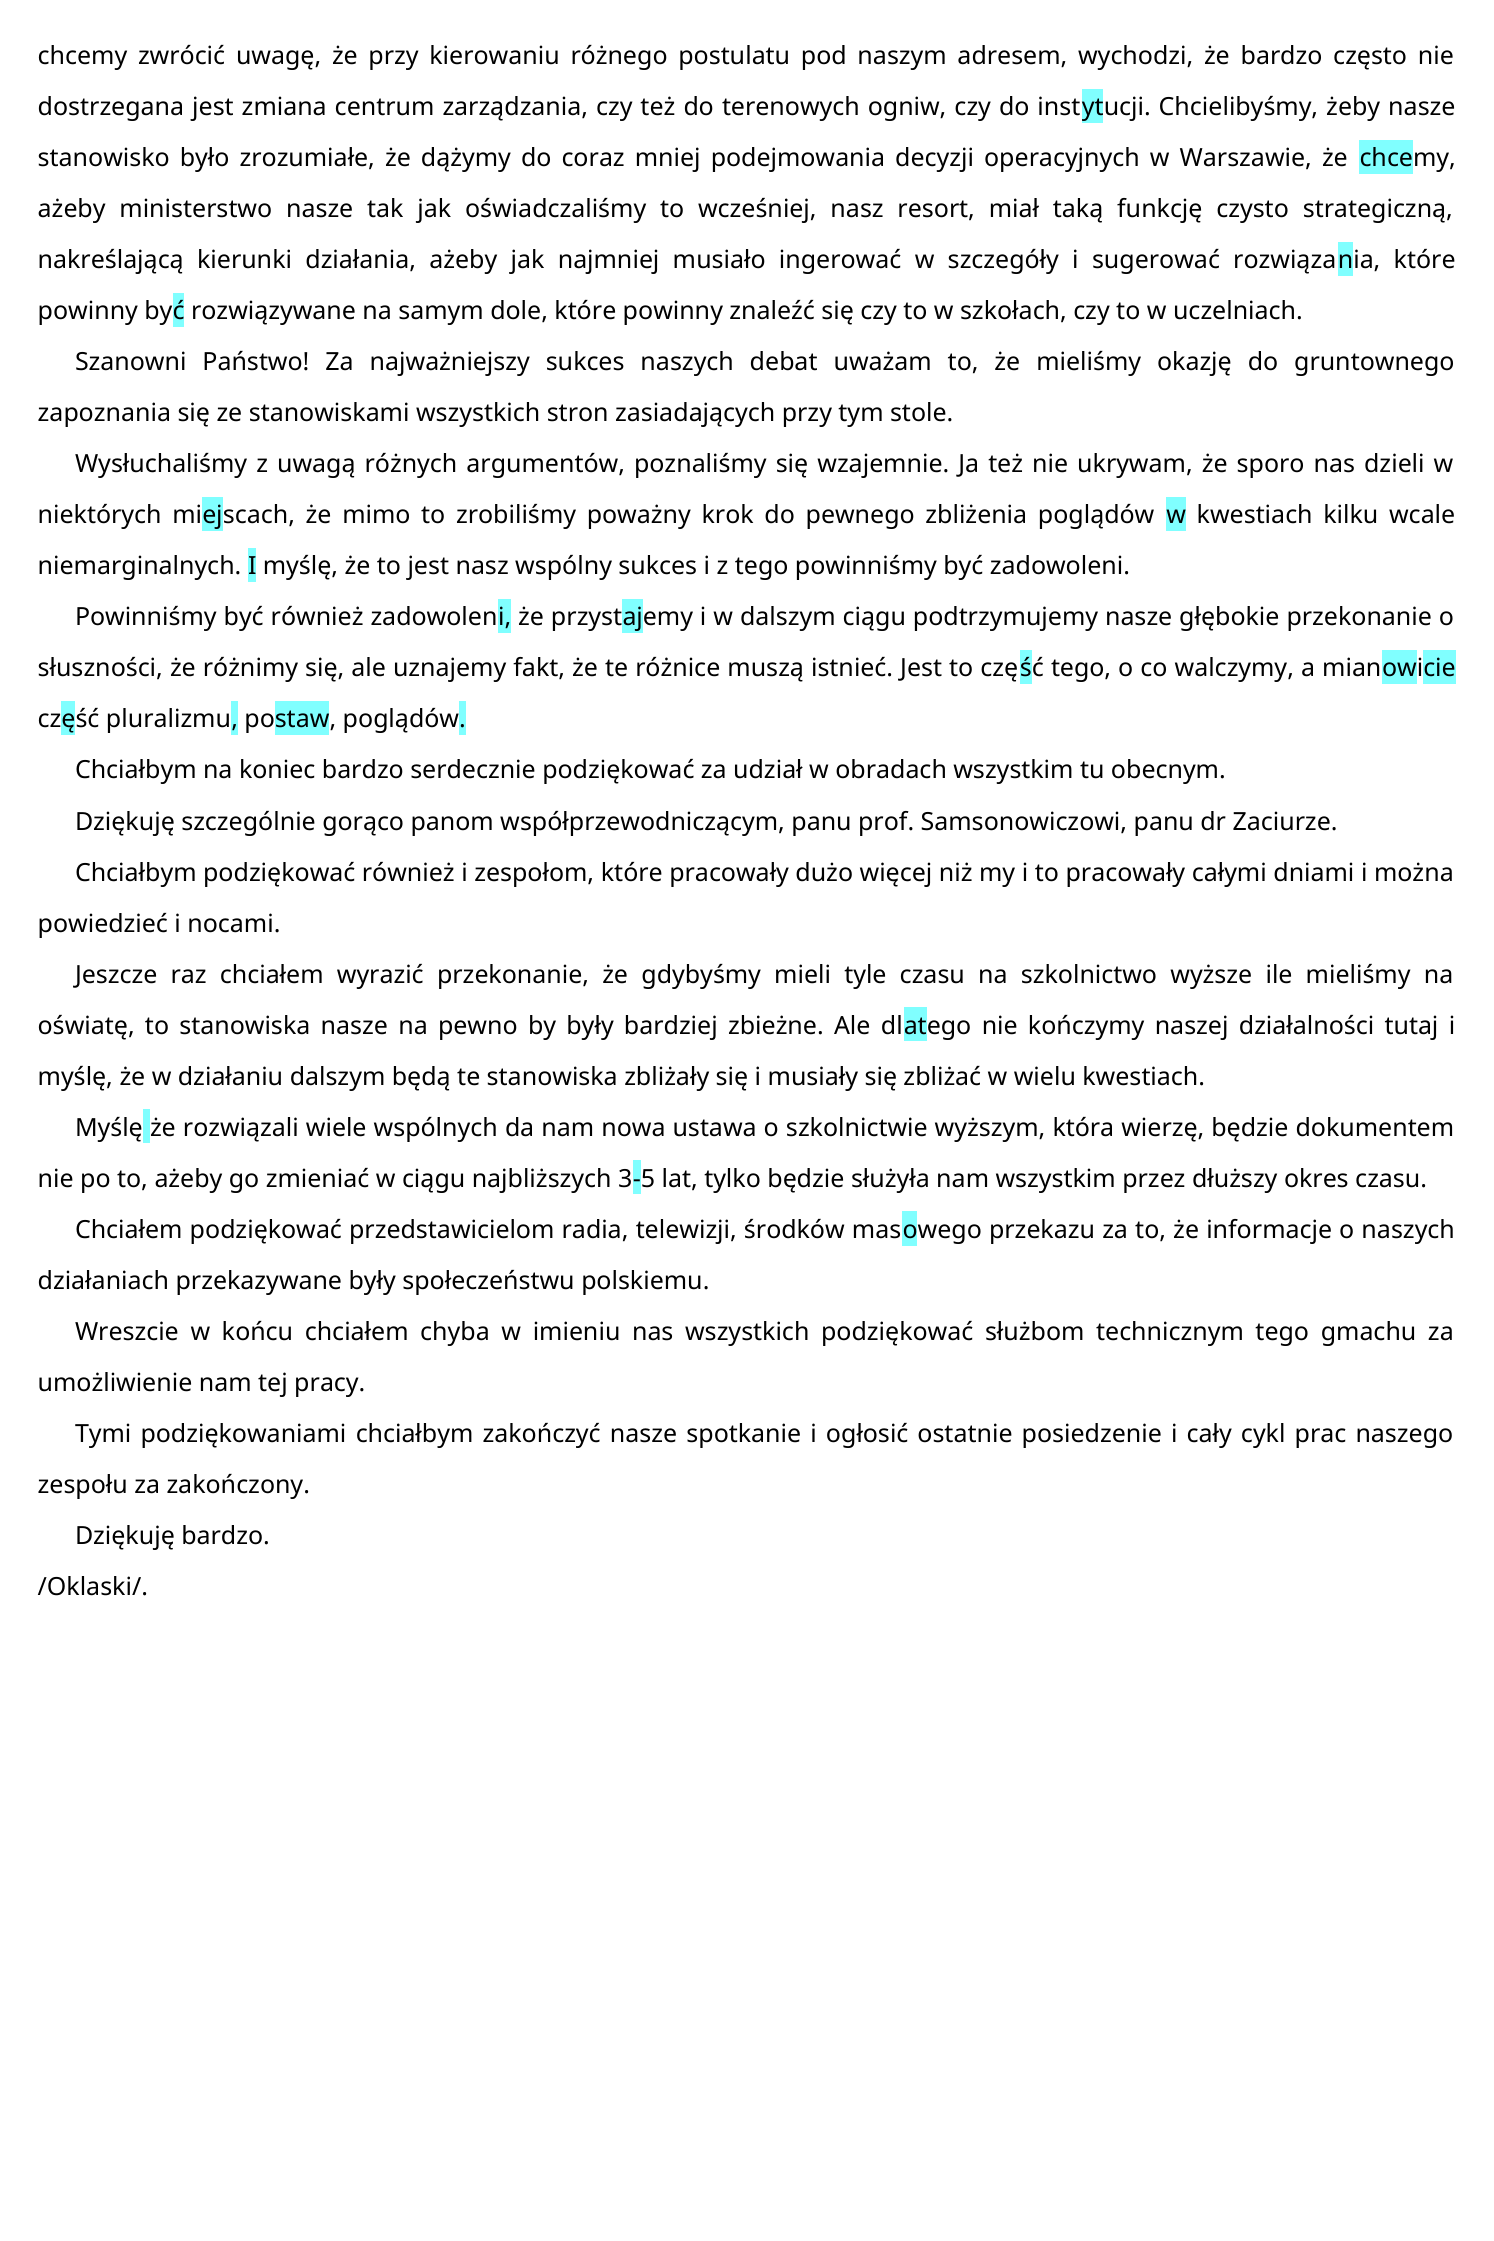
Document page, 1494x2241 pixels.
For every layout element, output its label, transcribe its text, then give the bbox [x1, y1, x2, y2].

text Chciałem podziękować przedstawicielom radia, telewizji, środków masowego przekazu za to, że informacje o naszych działaniach przekazywane były społeczeństwu polskiemu. [37, 1211, 1456, 1297]
text Powinniśmy być również zadowoleni, że przystajemy i w dalszym ciągu podtrzymujemy nasze głębokie przekonanie o słuszności, że różnimy się, ale uznajemy fakt, że te różnice muszą istnieć. Jest to część tego, o co walczymy, a mianowicie część pluralizmu, postaw, poglądów. [37, 599, 1456, 735]
text Szanowni Państwo! Za najważniejszy sukces naszych debat uważam to, że mieliśmy okazję do gruntownego zapoznania się ze stanowiskami wszystkich stron zasiadających przy tym stole. [37, 344, 1456, 429]
text Dziękuję szczególnie gorąco panom współprzewodniczącym, panu prof. Samsonowiczowi, panu dr Zaciurze. [37, 803, 1456, 837]
text Jeszcze raz chciałem wyrazić przekonanie, że gdybyśmy mieli tyle czasu na szkolnictwo wyższe ile mieliśmy na oświatę, to stanowiska nasze na pewno by były bardziej zbieżne. Ale dlatego nie kończymy naszej działalności tutaj i myślę, że w działaniu dalszym będą te stanowiska zbliżały się i musiały się zbliżać w wielu kwestiach. [37, 956, 1456, 1092]
text Chciałbym na koniec bardzo serdecznie podziękować za udział w obradach wszystkim tu obecnym. [37, 752, 1456, 786]
text Dziękuję bardzo. [37, 1518, 1456, 1552]
text Wreszcie w końcu chciałem chyba w imieniu nas wszystkich podziękować służbom technicznym tego gmachu za umożliwienie nam tej pracy. [37, 1313, 1456, 1399]
text Tymi podziękowaniami chciałbym zakończyć nasze spotkanie i ogłosić ostatnie posiedzenie i cały cykl prac naszego zespołu za zakończony. [37, 1416, 1456, 1501]
text chcemy zwrócić uwagę, że przy kierowaniu różnego postulatu pod naszym adresem, wychodzi, że bardzo często nie dostrzegana jest zmiana centrum zarządzania, czy też do terenowych ogniw, czy do instytucji. Chcielibyśmy, żeby nasze stanowisko było zrozumiałe, że dążymy do coraz mniej podejmowania decyzji operacyjnych w Warszawie, że chcemy, ażeby ministerstwo nasze tak jak oświadczaliśmy to wcześniej, nasz resort, miał taką funkcję czysto strategiczną, nakreślającą kierunki działania, ażeby jak najmniej musiało ingerować w szczegóły i sugerować rozwiązania, które powinny być rozwiązywane na samym dole, które powinny znaleźć się czy to w szkołach, czy to w uczelniach. [37, 37, 1456, 327]
text Chciałbym podziękować również i zespołom, które pracowały dużo więcej niż my i to pracowały całymi dniami i można powiedzieć i nocami. [37, 854, 1456, 939]
text /Oklaski/. [37, 1569, 1456, 1603]
text Myślę że rozwiązali wiele wspólnych da nam nowa ustawa o szkolnictwie wyższym, która wierzę, będzie dokumentem nie po to, ażeby go zmieniać w ciągu najbliższych 3-5 lat, tylko będzie służyła nam wszystkim przez dłuższy okres czasu. [37, 1109, 1456, 1194]
text Wysłuchaliśmy z uwagą różnych argumentów, poznaliśmy się wzajemnie. Ja też nie ukrywam, że sporo nas dzieli w niektórych miejscach, że mimo to zrobiliśmy poważny krok do pewnego zbliżenia poglądów w kwestiach kilku wcale niemarginalnych. I myślę, że to jest nasz wspólny sukces i z tego powinniśmy być zadowoleni. [37, 446, 1456, 582]
